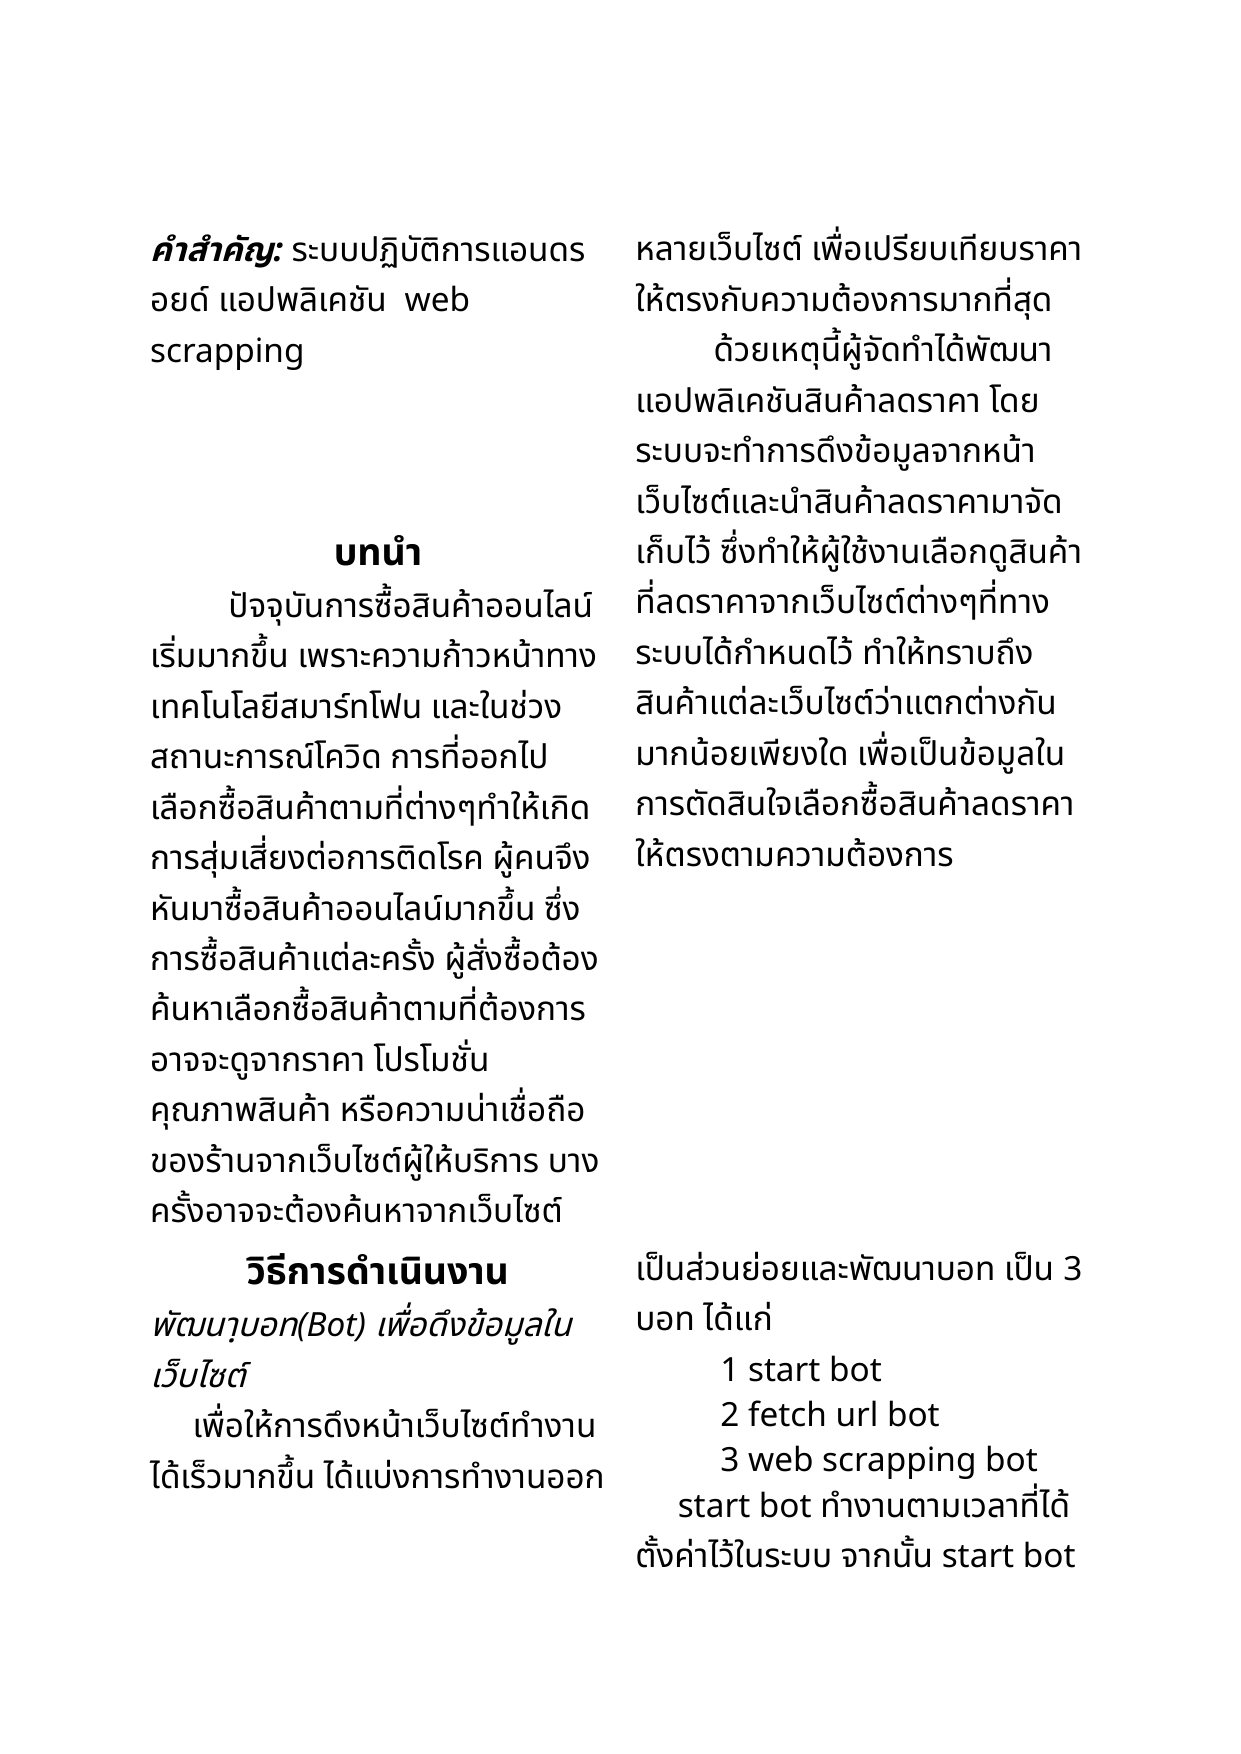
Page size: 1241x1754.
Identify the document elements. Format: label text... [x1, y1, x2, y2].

text เพื่อให้การดึงหน้าเว็บไซต์ทำงานได้เร็วมากขึ้น ได้แบ่งการทำงานออก [150, 1402, 605, 1503]
text บทนำ [150, 525, 605, 582]
text 2 fetch url bot [635, 1391, 1091, 1436]
text ด้วยเหตุนี้ผู้จัดทำได้พัฒนาแอปพลิเคชันสินค้าลดราคา โดยระบบจะทำการดึงข้อมูลจากหน้าเว็บไซต์และนำสินค้าลดราคามาจัดเก็บไว้ ซึ่งทำให้ผู้ใช้งานเลือกดูสินค้าที่ลดราคาจากเว็บไซต์ต่างๆที่ทางระบบได้กำหนดไว้ ทำให้ทราบถึงสินค้าแต่ละเว็บไซต์ว่าแตกต่างกันมากน้อยเพียงใด เพื่อเป็นข้อมูลในการตัดสินใจเลือกซื้อสินค้าลดราคาให้ตรงตามความต้องการ [635, 326, 1091, 881]
text ปัจจุบันการซื้อสินค้าออนไลน์เริ่มมากขึ้น เพราะความก้าวหน้าทางเทคโนโลยีสมาร์ทโฟน และในช่วงสถานะการณ์โควิด การที่ออกไปเลือกซื้อสินค้าตามที่ต่างๆทำให้เกิดการสุ่มเสี่ยงต่อการติดโรค ผู้คนจึงหันมาซื้อสินค้าออนไลน์มากขึ้น ซึ่งการซื้อสินค้าแต่ละครั้ง ผู้สั่งซื้อต้องค้นหาเลือกซื้อสินค้าตามที่ต้องการ อาจจะดูจากราคา โปรโมชั่น คุณภาพสินค้า หรือความน่าเชื่อถือของร้านจากเว็บไซต์ผู้ให้บริการ บางครั้งอาจจะต้องค้นหาจากเว็บไซต์ [150, 582, 605, 1237]
text หลายเว็บไซต์ เพื่อเปรียบเทียบราคา ให้ตรงกับความต้องการมากที่สุด [635, 225, 1091, 326]
text 1 start bot [635, 1345, 1091, 1391]
text start bot ทำงานตามเวลาที่ได้ตั้งค่าไว้ในระบบ จากนั้น start bot [635, 1482, 1091, 1583]
text พัฒนาฺบอท(Bot) เพื่อดึงข้อมูลในเว็บไซต์ [150, 1301, 605, 1402]
text 3 web scrapping bot [635, 1436, 1091, 1482]
text วิธีการดำเนินงาน [150, 1244, 605, 1301]
text เป็นส่วนย่อยและพัฒนาบอท เป็น 3 บอท ได้แก่ [635, 1244, 1091, 1345]
text คำสำคัญ: ระบบปฏิบัติการแอนดรอยด์ แอปพลิเคชัน web scrapping [150, 225, 605, 372]
